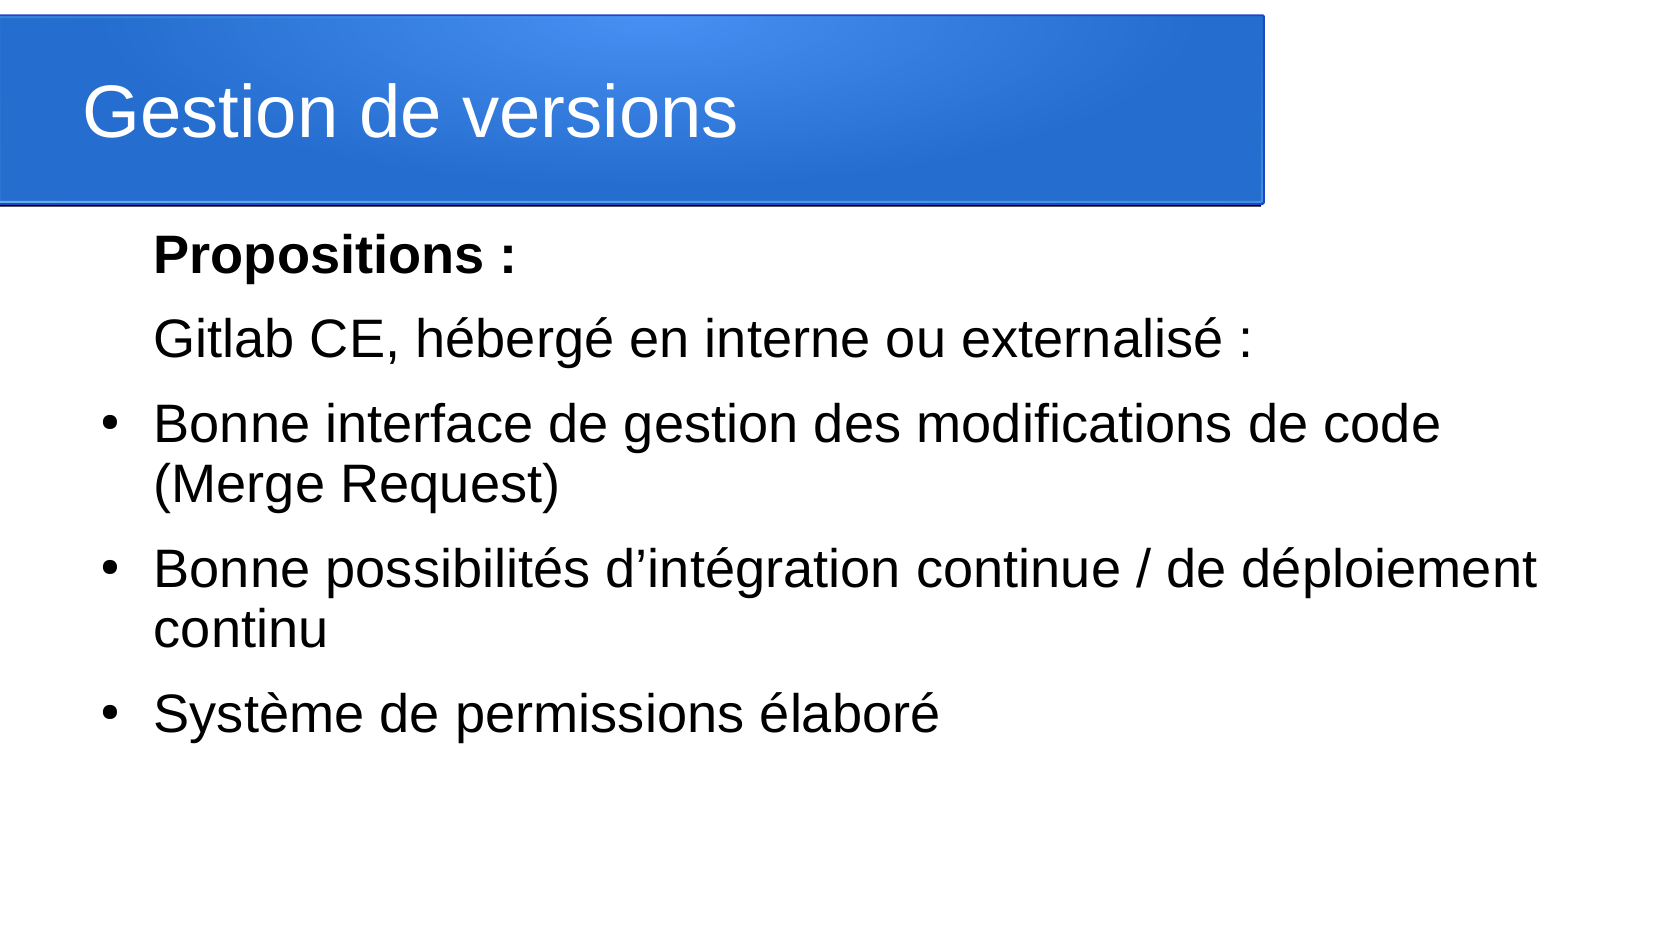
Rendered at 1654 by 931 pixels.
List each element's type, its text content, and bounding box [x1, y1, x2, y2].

list Propositions : Gitlab CE, hébergé en interne ou externalisé : Bonne interface de gestion des modifications de code (Merge Request) Bonne possibilités d’intégration continue / de déploiement continu Système de permissions élaboré [82, 224, 1571, 764]
title Gestion de versions [82, 35, 1235, 189]
